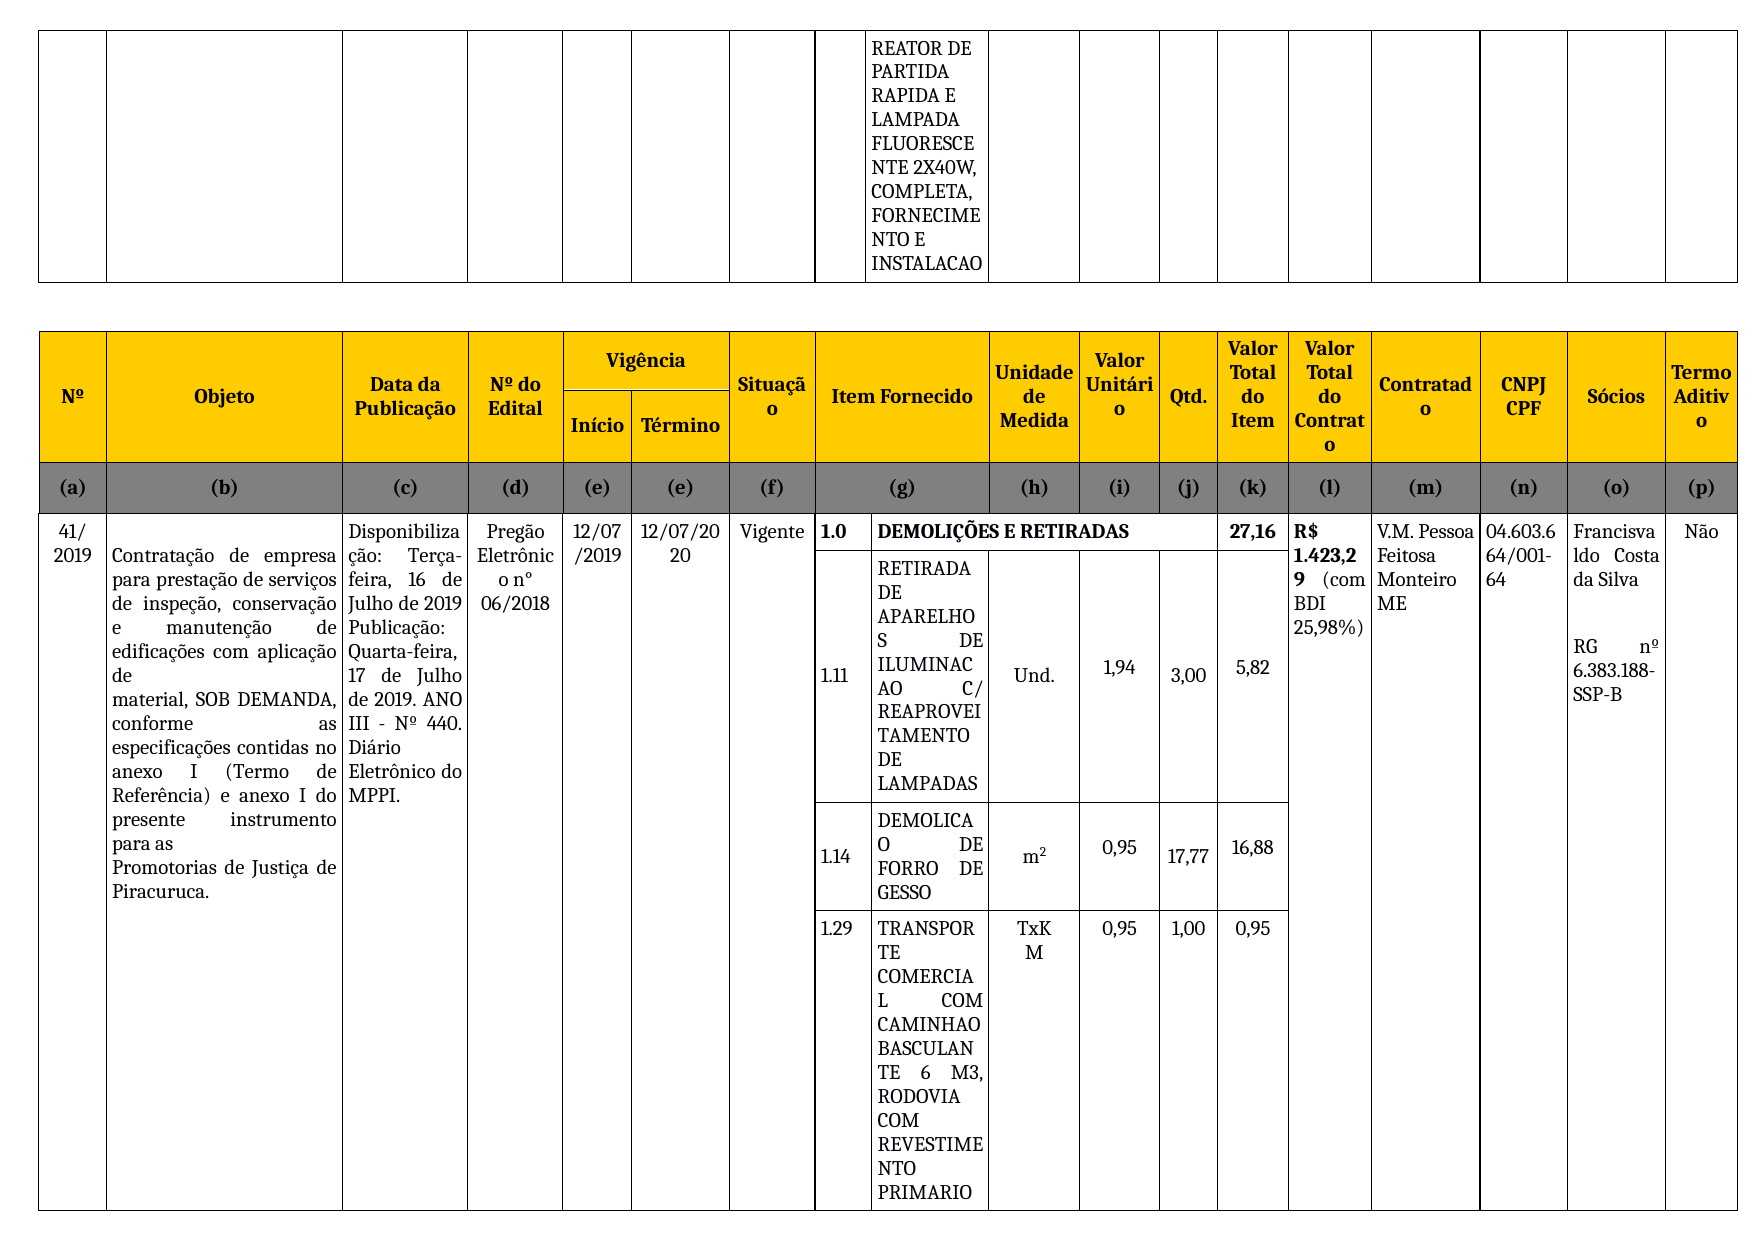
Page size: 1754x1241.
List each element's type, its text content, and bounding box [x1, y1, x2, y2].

table_cell 12/07/2019 [563, 514, 631, 1210]
table_cell Contratação de empresa para prestação de serviços de inspeção, conservação e manutenção de edificações com aplicação de material, SOB DEMANDA, conforme as especificações contidas no anexo I (Termo de Referência) e anexo I do presente instrumento para as Promotorias de Justiça de Piracuruca. [107, 514, 342, 1210]
table_cell 1.0 [816, 514, 871, 549]
table_cell (c) [343, 463, 468, 513]
table_header Valor Unitário [1080, 332, 1159, 462]
table_cell (l) [1289, 463, 1371, 513]
table_cell (m) [1372, 463, 1480, 513]
table_cell [1481, 31, 1567, 282]
table_cell R$ 1.423,29 (com BDI 25,98%) [1289, 514, 1371, 1210]
table_cell 1,94 [1080, 551, 1159, 802]
table_cell Und. [989, 551, 1079, 802]
table_cell 0,95 [1218, 911, 1288, 1210]
table_cell (n) [1481, 463, 1567, 513]
table_header Nº [40, 332, 106, 462]
table_header Sócios [1568, 332, 1665, 462]
table_cell Início [564, 391, 631, 462]
table_cell (b) [107, 463, 342, 513]
table_cell [1080, 31, 1159, 282]
table_cell 1,00 [1160, 911, 1217, 1210]
table_cell 0,95 [1080, 803, 1159, 910]
table_header Valor Total do Contrato [1289, 332, 1371, 462]
table_cell [1372, 31, 1479, 282]
table_cell [816, 31, 865, 282]
table_cell Pregão Eletrônico n° 06/2018 [468, 514, 562, 1210]
table_cell (i) [1080, 463, 1159, 513]
table_cell DEMOLIÇÕES E RETIRADAS [872, 514, 1217, 549]
table_cell [468, 31, 562, 282]
table_header CNPJ CPF [1481, 332, 1567, 462]
table_cell [632, 31, 729, 282]
table_cell DEMOLICAO DE FORRO DE GESSO [872, 803, 988, 910]
table_cell [989, 31, 1079, 282]
table_header Situação [730, 332, 815, 462]
table_cell 5,82 [1218, 551, 1288, 802]
table_cell m2 [989, 803, 1079, 910]
table_cell [1666, 31, 1737, 282]
table_header Item Fornecido [816, 332, 989, 462]
table_cell (e) [564, 463, 631, 513]
table_cell [1160, 31, 1217, 282]
table_cell (d) [469, 463, 563, 513]
table_cell (g) [816, 463, 989, 513]
table_cell [563, 31, 631, 282]
table_cell 1.14 [816, 803, 871, 910]
table_header Valor Total do Item [1218, 332, 1288, 462]
table_cell 1.29 [816, 911, 871, 1210]
table_cell TRANSPORTE COMERCIAL COM CAMINHAO BASCULANTE 6 M3, RODOVIA COM REVESTIMENTO PRIMARIO [872, 911, 988, 1210]
table_cell 27,16 [1218, 514, 1288, 549]
table_cell [1568, 31, 1665, 282]
table_cell 3,00 [1160, 551, 1217, 802]
table_header Data da Publicação [343, 332, 468, 462]
table_cell 12/07/2020 [632, 514, 729, 1210]
table_cell 41/ 2019 [39, 514, 106, 1210]
table_header Qtd. [1160, 332, 1217, 462]
table_header Contratado [1372, 332, 1480, 462]
table_cell [1289, 31, 1371, 282]
table_header Nº do Edital [469, 332, 563, 462]
table_cell (e) [632, 463, 729, 513]
table_cell 17,77 [1160, 803, 1217, 910]
table_cell (p) [1666, 463, 1737, 513]
table_cell 16,88 [1218, 803, 1288, 910]
table_cell (k) [1218, 463, 1288, 513]
table_cell (o) [1568, 463, 1665, 513]
table_cell [1218, 31, 1288, 282]
table_cell Francisvaldo Costa da Silva RG nº 6.383.188-SSP-B [1568, 514, 1665, 1210]
table_cell RETIRADA DE APARELHOS DE ILUMINACAO C/ REAPROVEITAMENTO DE LAMPADAS [872, 551, 988, 802]
table_cell 1.11 [816, 551, 871, 802]
table_cell Vigente [730, 514, 814, 1210]
table_cell Disponibilização: Terça-feira, 16 de Julho de 2019 Publicação: Quarta-feira, 17 de Julho de 2019. ANO III - Nº 440. Diário Eletrônico do MPPI. [343, 514, 467, 1210]
table_cell 0,95 [1080, 911, 1159, 1210]
table_cell Não [1666, 514, 1737, 1210]
table_cell 04.603.664/001-64 [1481, 514, 1567, 1210]
table_cell (f) [730, 463, 815, 513]
table_cell (j) [1160, 463, 1217, 513]
table_header Termo Aditivo [1666, 332, 1737, 462]
table_header Objeto [107, 332, 342, 462]
table_header Unidade de Medida [990, 332, 1079, 462]
table_cell [343, 31, 467, 282]
table_cell TxK M [989, 911, 1079, 1210]
table_cell Término [632, 391, 729, 462]
table_cell (h) [990, 463, 1079, 513]
table_cell (a) [40, 463, 106, 513]
table_cell REATOR DE PARTIDA RAPIDA E LAMPADA FLUORESCENTE 2X40W, COMPLETA, FORNECIMENTO E INSTALACAO [866, 31, 988, 282]
table_cell [730, 31, 814, 282]
table_header Vigência [564, 332, 729, 389]
table_cell [107, 31, 342, 282]
table_cell [39, 31, 106, 282]
table_cell V.M. Pessoa Feitosa Monteiro ME [1372, 514, 1479, 1210]
